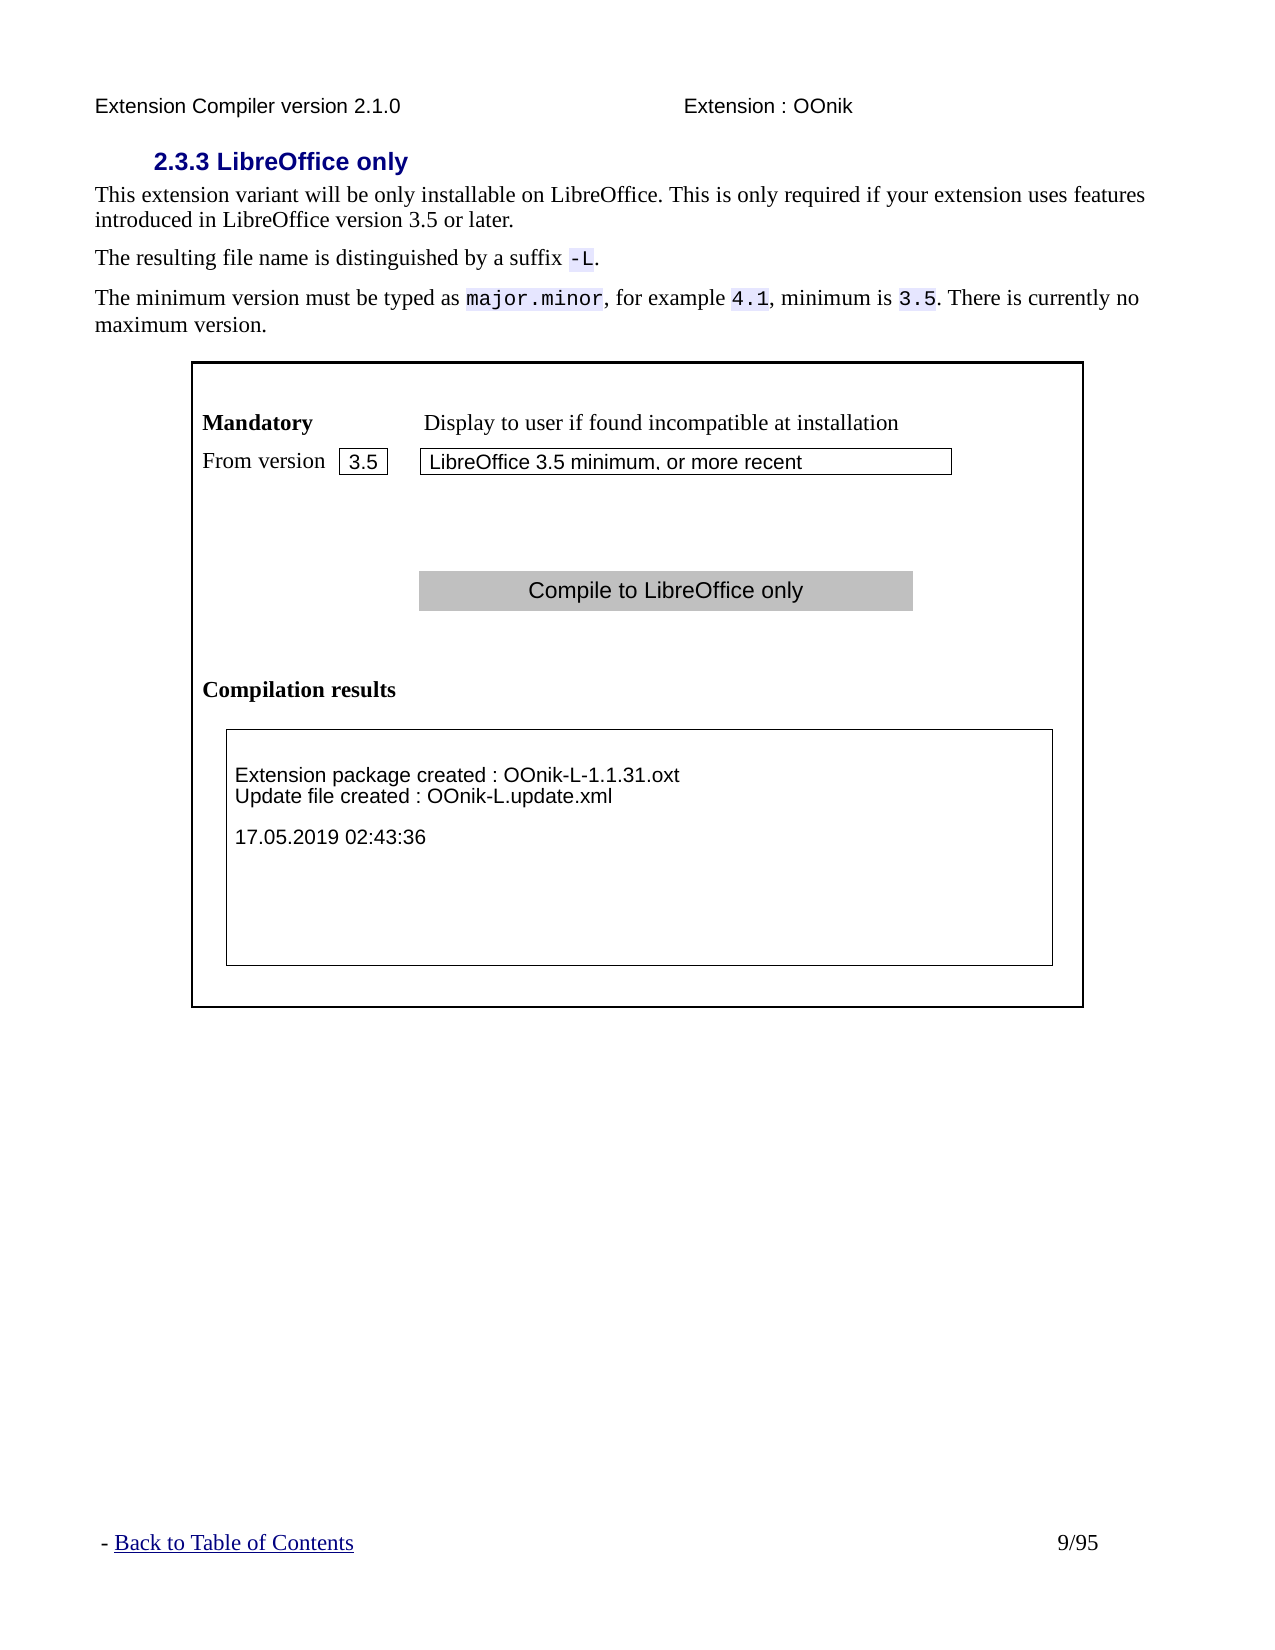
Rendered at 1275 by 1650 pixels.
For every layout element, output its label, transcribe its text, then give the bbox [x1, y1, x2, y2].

text This extension variant will be only installable on LibreOffice. This is only required if your extension uses features introduced in LibreOffice version 3.5 or later. [94, 181, 1181, 232]
subtitle LibreOffice only [153, 147, 1181, 176]
text The minimum version must be typed as major.minor, for example 4.1, minimum is 3.5. There is currently no maximum version. [94, 284, 1181, 337]
text [388, 448, 420, 474]
text From version [202, 448, 339, 474]
text The resulting file name is distinguished by a suffix -L. [94, 245, 1181, 272]
text Compilation results [202, 676, 1073, 702]
text [952, 448, 1073, 474]
text Mandatory Display to user if found incompatible at installation [202, 410, 1073, 436]
